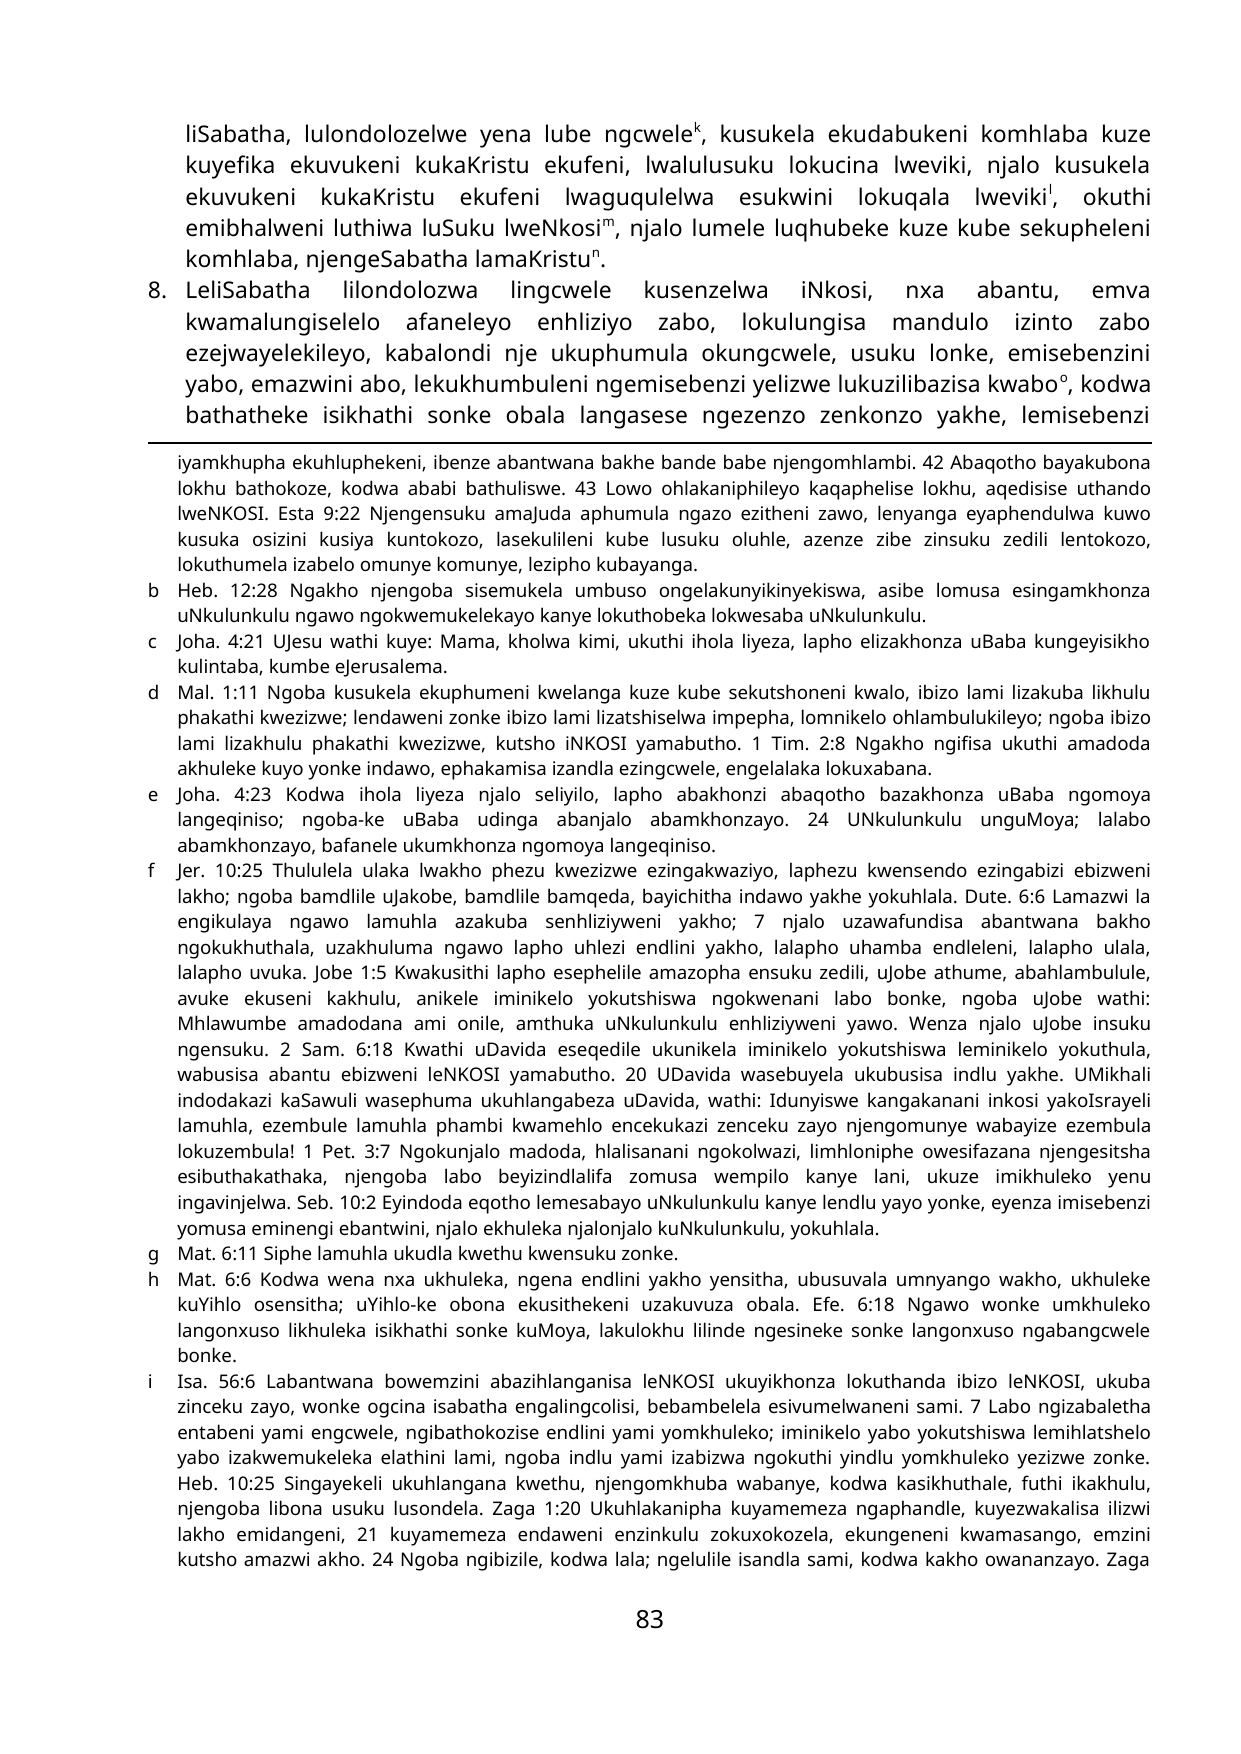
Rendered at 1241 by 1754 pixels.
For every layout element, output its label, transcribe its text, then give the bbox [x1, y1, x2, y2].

list Mal. 1:11 Ngoba kusukela ekuphumeni kwelanga kuze kube sekutshoneni kwalo, ibizo lami lizakuba likhulu phakathi kwezizwe; lendaweni zonke ibizo lami lizatshiselwa impepha, lomnikelo ohlambulukileyo; ngoba ibizo lami lizakhulu phakathi kwezizwe, kutsho iNKOSI yamabutho. 1 Tim. 2:8 Ngakho ngifisa ukuthi amadoda akhuleke kuyo yonke indawo, ephakamisa izandla ezingcwele, engelalaka lokuxabana. [148, 679, 1152, 781]
list Jer. 10:25 Thululela ulaka lwakho phezu kwezizwe ezingakwaziyo, laphezu kwensendo ezingabizi ebizweni lakho; ngoba bamdlile uJakobe, bamdlile bamqeda, bayichitha indawo yakhe yokuhlala. Dute. 6:6 Lamazwi la engikulaya ngawo lamuhla azakuba senhliziyweni yakho; 7 njalo uzawafundisa abantwana bakho ngokukhuthala, uzakhuluma ngawo lapho uhlezi endlini yakho, lalapho uhamba endleleni, lalapho ulala, lalapho uvuka. Jobe 1:5 Kwakusithi lapho esephelile amazopha ensuku zedili, uJobe athume, abahlambulule, avuke ekuseni kakhulu, anikele iminikelo yokutshiswa ngokwenani labo bonke, ngoba uJobe wathi: Mhlawumbe amadodana ami onile, amthuka uNkulunkulu enhliziyweni yawo. Wenza njalo uJobe insuku ngensuku. 2 Sam. 6:18 Kwathi uDavida eseqedile ukunikela iminikelo yokutshiswa leminikelo yokuthula, wabusisa abantu ebizweni leNKOSI yamabutho. 20 UDavida wasebuyela ukubusisa indlu yakhe. UMikhali indodakazi kaSawuli wasephuma ukuhlangabeza uDavida, wathi: Idunyiswe kangakanani inkosi yakoIsrayeli lamuhla, ezembule lamuhla phambi kwamehlo encekukazi zenceku zayo njengomunye wabayize ezembula lokuzembula! 1 Pet. 3:7 Ngokunjalo madoda, hlalisanani ngokolwazi, limhloniphe owesifazana njengesitsha esibuthakathaka, njengoba labo beyizindlalifa zomusa wempilo kanye lani, ukuze imikhuleko yenu ingavinjelwa. Seb. 10:2 Eyindoda eqotho lemesabayo uNkulunkulu kanye lendlu yayo yonke, eyenza imisebenzi yomusa eminengi ebantwini, njalo ekhuleka njalonjalo kuNkulunkulu, yokuhlala. [148, 858, 1152, 1241]
list iyamkhupha ekuhluphekeni, ibenze abantwana bakhe bande babe njengomhlambi. 42 Abaqotho bayakubona lokhu bathokoze, kodwa ababi bathuliswe. 43 Lowo ohlakaniphileyo kaqaphelise lokhu, aqedisise uthando lweNKOSI. Esta 9:22 Njengensuku amaJuda aphumula ngazo ezitheni zawo, lenyanga eyaphendulwa kuwo kusuka osizini kusiya kuntokozo, lasekulileni kube lusuku oluhle, azenze zibe zinsuku zedili lentokozo, lokuthumela izabelo omunye komunye, lezipho kubayanga. [148, 449, 1152, 577]
list LeliSabatha lilondolozwa lingcwele kusenzelwa iNkosi, nxa abantu, emva kwamalungiselelo afaneleyo enhliziyo zabo, lokulungisa mandulo izinto zabo ezejwayelekileyo, kabalondi nje ukuphumula okungcwele, usuku lonke, emisebenzini yabo, emazwini abo, lekukhumbuleni ngemisebenzi yelizwe lukuzilibazisa kwabo, kodwa bathatheke isikhathi sonke obala langasese ngezenzo zenkonzo yakhe, lemisebenzi [148, 274, 1152, 431]
list Joha. 4:23 Kodwa ihola liyeza njalo seliyilo, lapho abakhonzi abaqotho bazakhonza uBaba ngomoya langeqiniso; ngoba-ke uBaba udinga abanjalo abamkhonzayo. 24 UNkulunkulu unguMoya; lalabo abamkhonzayo, bafanele ukumkhonza ngomoya langeqiniso. [148, 781, 1152, 858]
list Isa. 56:6 Labantwana bowemzini abazihlanganisa leNKOSI ukuyikhonza lokuthanda ibizo leNKOSI, ukuba zinceku zayo, wonke ogcina isabatha engalingcolisi, bebambelela esivumelwaneni sami. 7 Labo ngizabaletha entabeni yami engcwele, ngibathokozise endlini yami yomkhuleko; iminikelo yabo yokutshiswa lemihlatshelo yabo izakwemukeleka elathini lami, ngoba indlu yami izabizwa ngokuthi yindlu yomkhuleko yezizwe zonke. Heb. 10:25 Singayekeli ukuhlangana kwethu, njengomkhuba wabanye, kodwa kasikhuthale, futhi ikakhulu, njengoba libona usuku lusondela. Zaga 1:20 Ukuhlakanipha kuyamemeza ngaphandle, kuyezwakalisa ilizwi lakho emidangeni, 21 kuyamemeza endaweni enzinkulu zokuxokozela, ekungeneni kwamasango, emzini kutsho amazwi akho. 24 Ngoba ngibizile, kodwa lala; ngelulile isandla sami, kodwa kakho owananzayo. Zaga [148, 1368, 1152, 1572]
list Mat. 6:6 Kodwa wena nxa ukhuleka, ngena endlini yakho yensitha, ubusuvala umnyango wakho, ukhuleke kuYihlo osensitha; uYihlo-ke obona ekusithekeni uzakuvuza obala. Efe. 6:18 Ngawo wonke umkhuleko langonxuso likhuleka isikhathi sonke kuMoya, lakulokhu lilinde ngesineke sonke langonxuso ngabangcwele bonke. [148, 1266, 1152, 1368]
list Joha. 4:21 UJesu wathi kuye: Mama, kholwa kimi, ukuthi ihola liyeza, lapho elizakhonza uBaba kungeyisikho kulintaba, kumbe eJerusalema. [148, 628, 1152, 679]
list liSabatha, lulondolozelwe yena lube ngcwele, kusukela ekudabukeni komhlaba kuze kuyefika ekuvukeni kukaKristu ekufeni, lwalulusuku lokucina lweviki, njalo kusukela ekuvukeni kukaKristu ekufeni lwaguqulelwa esukwini lokuqala lweviki, okuthi emibhalweni luthiwa luSuku lweNkosi, njalo lumele luqhubeke kuze kube sekupheleni komhlaba, njengeSabatha lamaKristu. [148, 118, 1152, 274]
list Mat. 6:11 Siphe lamuhla ukudla kwethu kwensuku zonke. [148, 1241, 1152, 1266]
list Heb. 12:28 Ngakho njengoba sisemukela umbuso ongelakunyikinyekiswa, asibe lomusa esingamkhonza uNkulunkulu ngawo ngokwemukelekayo kanye lokuthobeka lokwesaba uNkulunkulu. [148, 577, 1152, 628]
